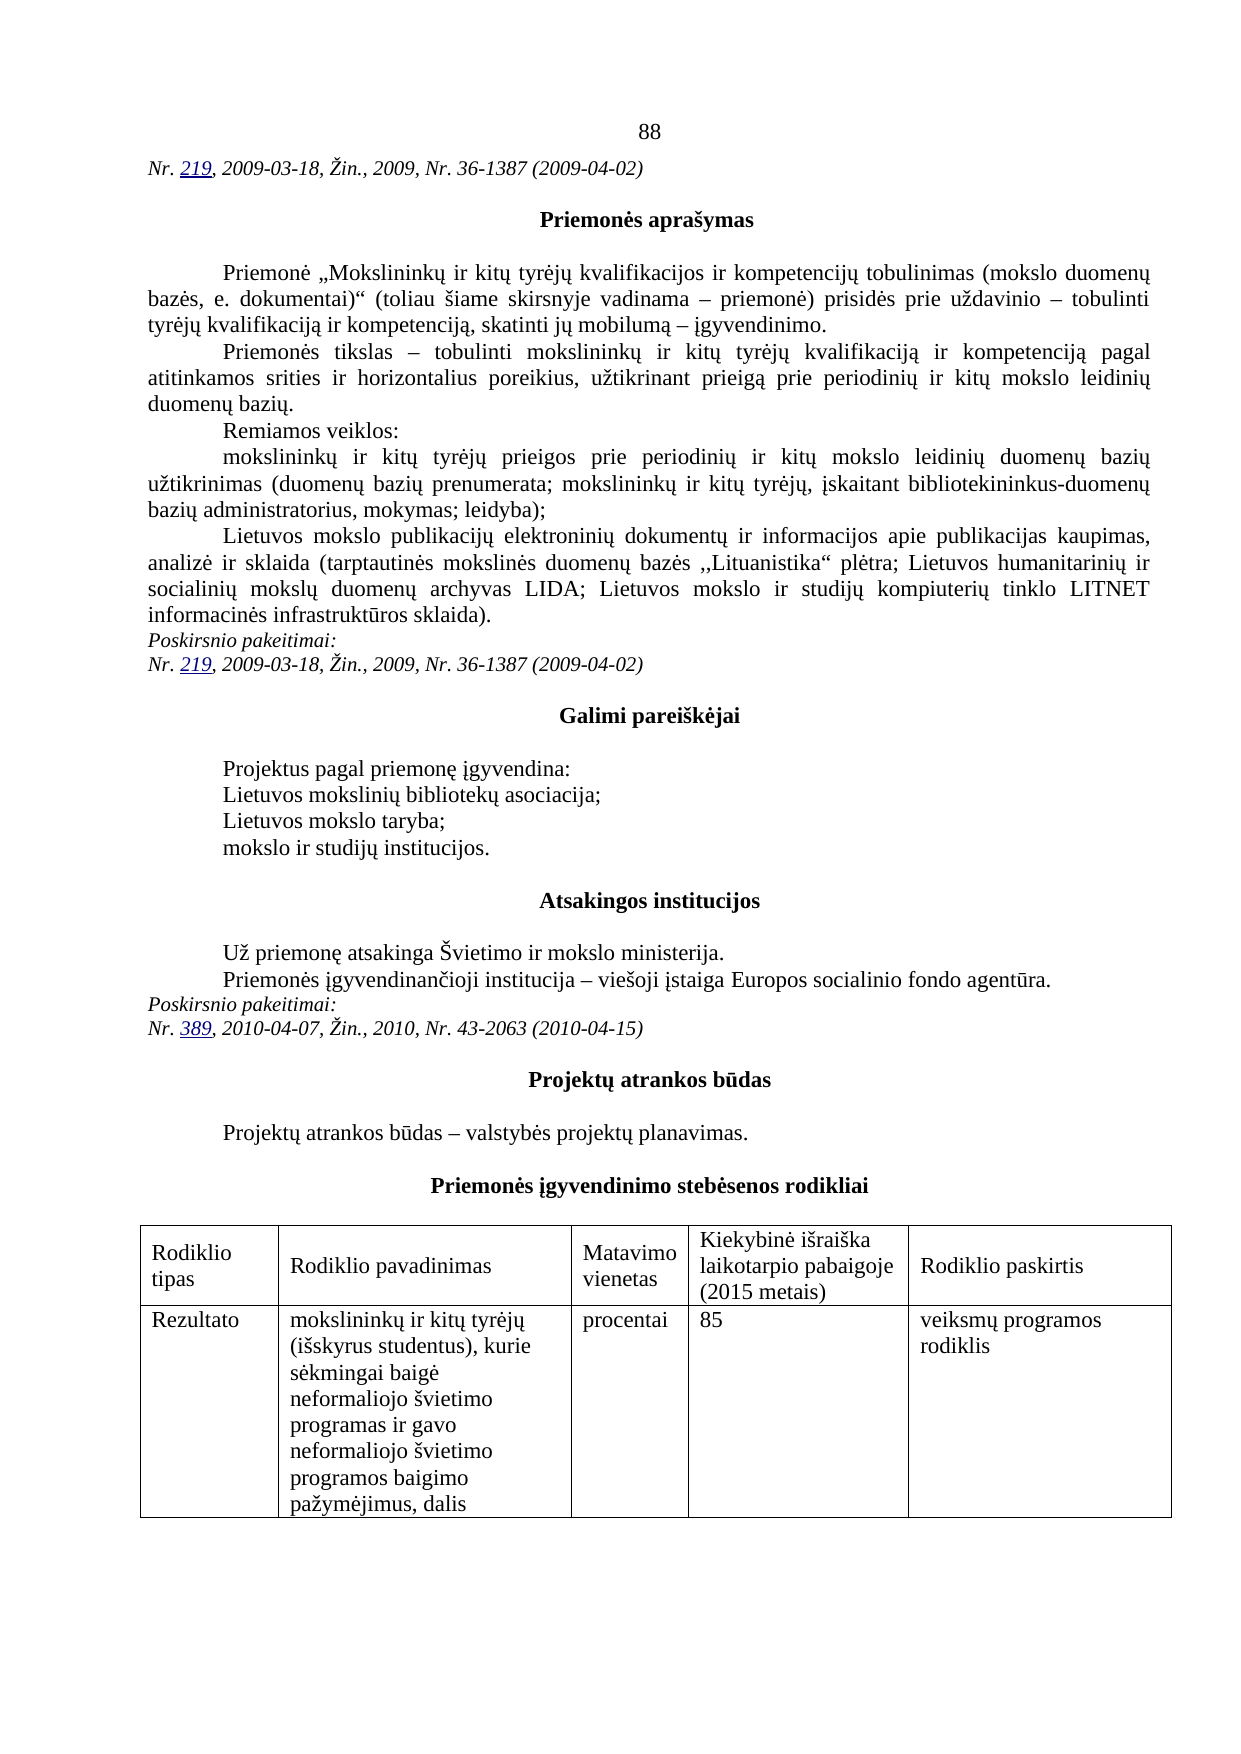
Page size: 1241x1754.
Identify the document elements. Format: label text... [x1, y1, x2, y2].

table_cell Rezultato [141, 1306, 278, 1517]
table_header Rodiklio pavadinimas [279, 1226, 571, 1305]
text Poskirsnio pakeitimai: [148, 628, 1152, 652]
text Projektų atrankos būdas – valstybės projektų planavimas. [148, 1119, 1152, 1146]
text Nr. 219, 2009-03-18, Žin., 2009, Nr. 36-1387 (2009-04-02) [148, 652, 1152, 676]
text Galimi pareiškėjai [148, 702, 1152, 728]
text Už priemonę atsakinga Švietimo ir mokslo ministerija. [148, 939, 1152, 966]
text Priemonės aprašymas [148, 206, 1152, 232]
text Remiamos veiklos: [148, 417, 1152, 443]
table_cell veiksmų programos rodiklis [909, 1306, 1171, 1517]
table_header Matavimo vienetas [572, 1226, 688, 1305]
text Priemonė „Mokslininkų ir kitų tyrėjų kvalifikacijos ir kompetencijų tobulinimas (mokslo duomenų bazės, e. dokumentai)“ (toliau šiame skirsnyje vadinama – priemonė) prisidės prie uždavinio – tobulinti tyrėjų kvalifikaciją ir kompetenciją, skatinti jų mobilumą – įgyvendinimo. [148, 259, 1152, 338]
text Atsakingos institucijos [148, 887, 1152, 913]
text Poskirsnio pakeitimai: [148, 992, 1152, 1016]
table_header Rodiklio tipas [141, 1226, 278, 1305]
text Projektus pagal priemonę įgyvendina: [148, 755, 1152, 781]
text Priemonės įgyvendinančioji institucija – viešoji įstaiga Europos socialinio fondo agentūra. [148, 966, 1152, 992]
text Priemonės įgyvendinimo stebėsenos rodikliai [148, 1172, 1152, 1198]
text mokslo ir studijų institucijos. [148, 834, 1152, 860]
text Lietuvos mokslinių bibliotekų asociacija; [148, 781, 1152, 808]
text Nr. 389, 2010-04-07, Žin., 2010, Nr. 43-2063 (2010-04-15) [148, 1016, 1152, 1040]
table_cell procentai [572, 1306, 688, 1517]
text Projektų atrankos būdas [148, 1067, 1152, 1093]
text Nr. 219, 2009-03-18, Žin., 2009, Nr. 36-1387 (2009-04-02) [148, 156, 1152, 180]
text Priemonės tikslas – tobulinti mokslininkų ir kitų tyrėjų kvalifikaciją ir kompetenciją pagal atitinkamos srities ir horizontalius poreikius, užtikrinant prieigą prie periodinių ir kitų mokslo leidinių duomenų bazių. [148, 338, 1152, 417]
table_cell 85 [689, 1306, 908, 1517]
table_header Kiekybinė išraiška laikotarpio pabaigoje (2015 metais) [689, 1226, 908, 1305]
text Lietuvos mokslo taryba; [148, 808, 1152, 834]
table_cell mokslininkų ir kitų tyrėjų (išskyrus studentus), kurie sėkmingai baigė neformaliojo švietimo programas ir gavo neformaliojo švietimo programos baigimo pažymėjimus, dalis [279, 1306, 571, 1517]
table_header Rodiklio paskirtis [909, 1226, 1171, 1305]
text Lietuvos mokslo publikacijų elektroninių dokumentų ir informacijos apie publikacijas kaupimas, analizė ir sklaida (tarptautinės mokslinės duomenų bazės ,,Lituanistika“ plėtra; Lietuvos humanitarinių ir socialinių mokslų duomenų archyvas LIDA; Lietuvos mokslo ir studijų kompiuterių tinklo LITNET informacinės infrastruktūros sklaida). [148, 522, 1152, 628]
text mokslininkų ir kitų tyrėjų prieigos prie periodinių ir kitų mokslo leidinių duomenų bazių užtikrinimas (duomenų bazių prenumerata; mokslininkų ir kitų tyrėjų, įskaitant bibliotekininkus-duomenų bazių administratorius, mokymas; leidyba); [148, 443, 1152, 522]
